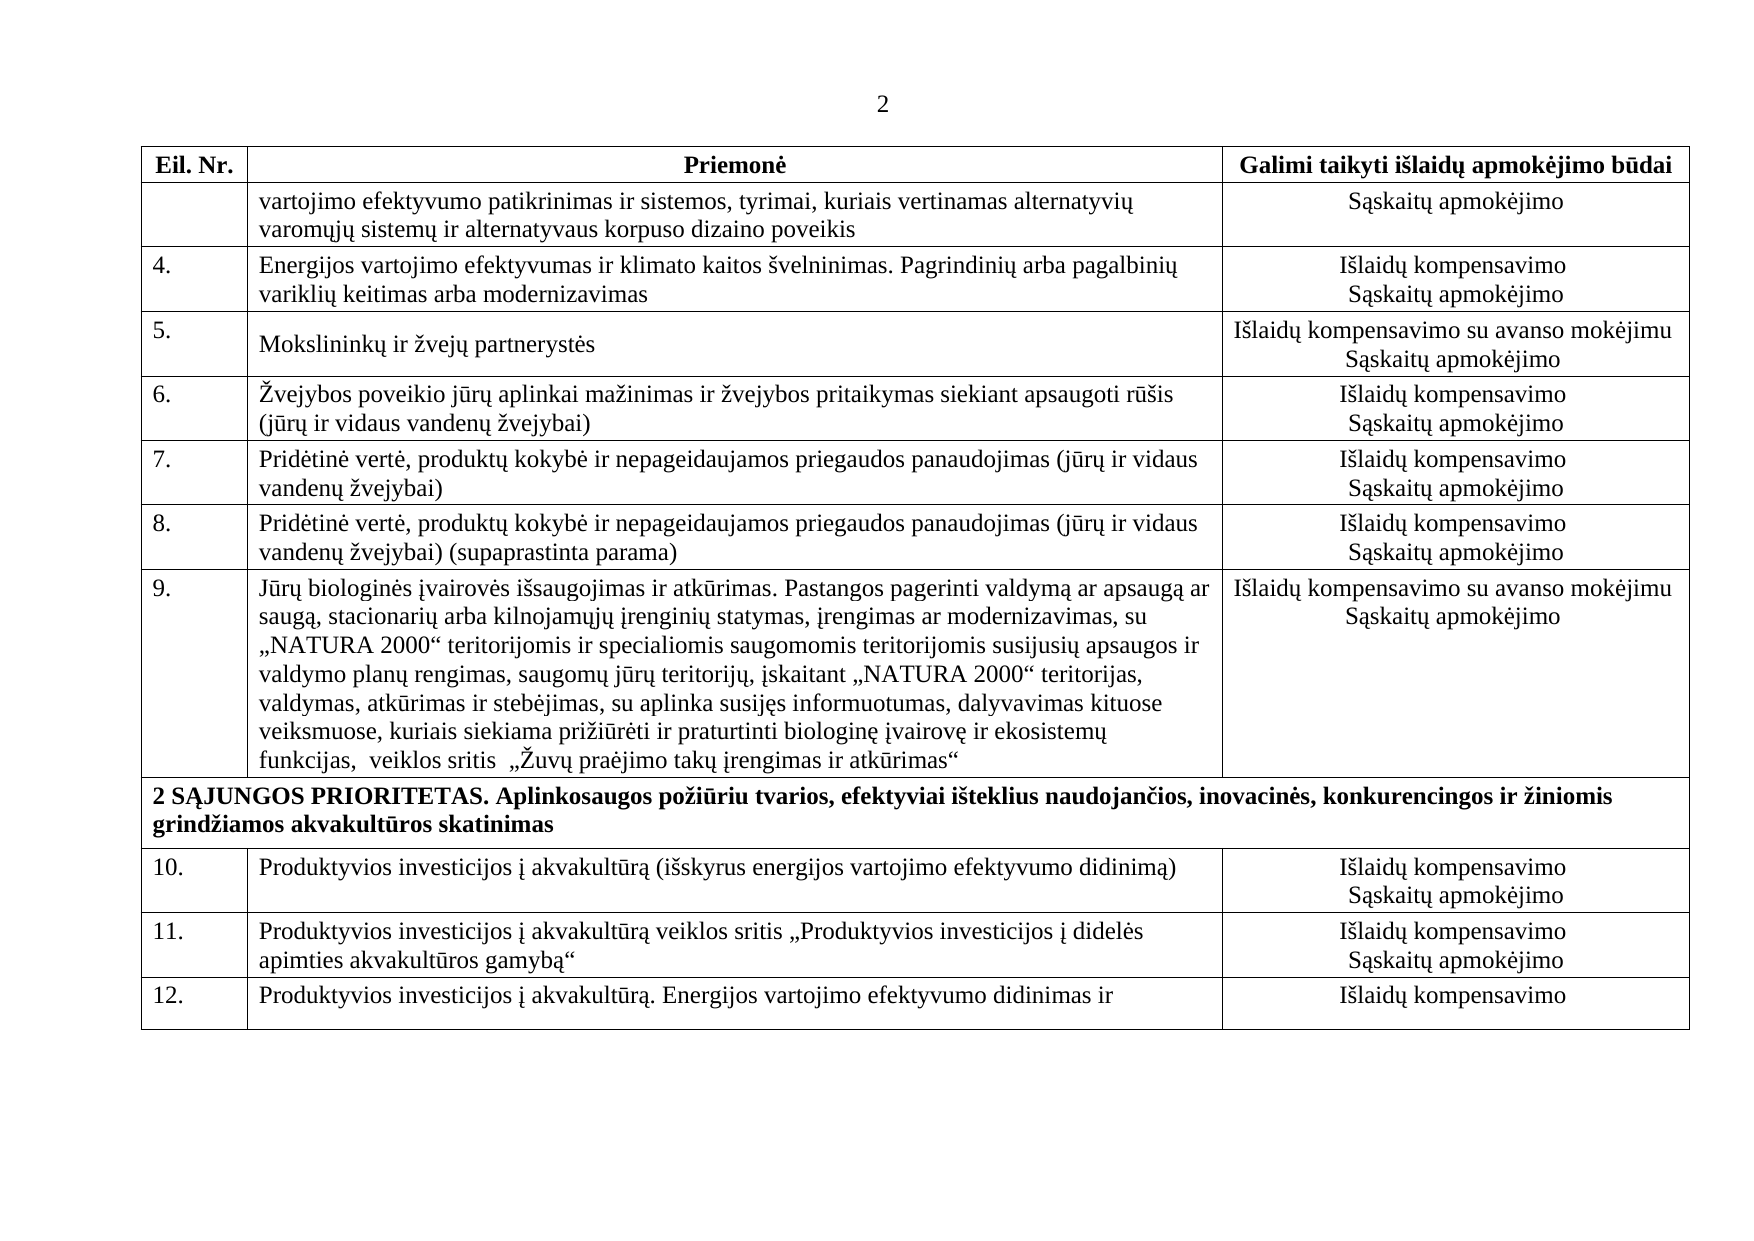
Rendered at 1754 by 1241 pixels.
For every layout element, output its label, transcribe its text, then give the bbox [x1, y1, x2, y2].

table_cell 12. [142, 978, 247, 1029]
table_cell Energijos vartojimo efektyvumas ir klimato kaitos švelninimas. Pagrindinių arba pagalbinių variklių keitimas arba modernizavimas [248, 247, 1222, 311]
table_cell Išlaidų kompensavimo Sąskaitų apmokėjimo [1223, 913, 1689, 977]
table_cell Išlaidų kompensavimo su avanso mokėjimu Sąskaitų apmokėjimo [1223, 312, 1689, 376]
table_cell Sąskaitų apmokėjimo [1223, 183, 1689, 246]
table_cell Išlaidų kompensavimo Sąskaitų apmokėjimo [1223, 441, 1689, 504]
table_cell 7. [142, 441, 247, 504]
table_cell Mokslininkų ir žvejų partnerystės [248, 312, 1222, 376]
table_cell Pridėtinė vertė, produktų kokybė ir nepageidaujamos priegaudos panaudojimas (jūrų ir vidaus vandenų žvejybai) (supaprastinta parama) [248, 505, 1222, 569]
table_header Galimi taikyti išlaidų apmokėjimo būdai [1223, 147, 1689, 182]
table_cell 10. [142, 849, 247, 912]
table_cell Žvejybos poveikio jūrų aplinkai mažinimas ir žvejybos pritaikymas siekiant apsaugoti rūšis (jūrų ir vidaus vandenų žvejybai) [248, 377, 1222, 440]
table_cell Jūrų biologinės įvairovės išsaugojimas ir atkūrimas. Pastangos pagerinti valdymą ar apsaugą ar saugą, stacionarių arba kilnojamųjų įrenginių statymas, įrengimas ar modernizavimas, su „NATURA 2000“ teritorijomis ir specialiomis saugomomis teritorijomis susijusių apsaugos ir valdymo planų rengimas, saugomų jūrų teritorijų, įskaitant „NATURA 2000“ teritorijas, valdymas, atkūrimas ir stebėjimas, su aplinka susijęs informuotumas, dalyvavimas kituose veiksmuose, kuriais siekiama prižiūrėti ir praturtinti biologinę įvairovę ir ekosistemų funkcijas, veiklos sritis „Žuvų praėjimo takų įrengimas ir atkūrimas“ [248, 570, 1222, 777]
table_cell Produktyvios investicijos į akvakultūrą (išskyrus energijos vartojimo efektyvumo didinimą) [248, 849, 1222, 912]
table_cell Išlaidų kompensavimo su avanso mokėjimu Sąskaitų apmokėjimo [1223, 570, 1689, 777]
table_cell Pridėtinė vertė, produktų kokybė ir nepageidaujamos priegaudos panaudojimas (jūrų ir vidaus vandenų žvejybai) [248, 441, 1222, 504]
table_cell 6. [142, 377, 247, 440]
table_cell Išlaidų kompensavimo Sąskaitų apmokėjimo [1223, 505, 1689, 569]
table_cell 9. [142, 570, 247, 777]
table_cell 8. [142, 505, 247, 569]
table_cell [142, 183, 247, 246]
table_cell Išlaidų kompensavimo Sąskaitų apmokėjimo [1223, 377, 1689, 440]
table_cell Išlaidų kompensavimo [1223, 978, 1689, 1029]
table_cell Produktyvios investicijos į akvakultūrą. Energijos vartojimo efektyvumo didinimas ir [248, 978, 1222, 1029]
table_cell 11. [142, 913, 247, 977]
table_cell vartojimo efektyvumo patikrinimas ir sistemos, tyrimai, kuriais vertinamas alternatyvių varomųjų sistemų ir alternatyvaus korpuso dizaino poveikis [248, 183, 1222, 246]
table_cell 4. [142, 247, 247, 311]
table_cell 5. [142, 312, 247, 376]
table_header Priemonė [248, 147, 1222, 182]
table_cell Išlaidų kompensavimo Sąskaitų apmokėjimo [1223, 247, 1689, 311]
table_cell Išlaidų kompensavimo Sąskaitų apmokėjimo [1223, 849, 1689, 912]
table_header Eil. Nr. [142, 147, 247, 182]
table_cell 2 SĄJUNGOS PRIORITETAS. Aplinkosaugos požiūriu tvarios, efektyviai išteklius naudojančios, inovacinės, konkurencingos ir žiniomis grindžiamos akvakultūros skatinimas [142, 778, 1689, 848]
table_cell Produktyvios investicijos į akvakultūrą veiklos sritis „Produktyvios investicijos į didelės apimties akvakultūros gamybą“ [248, 913, 1222, 977]
